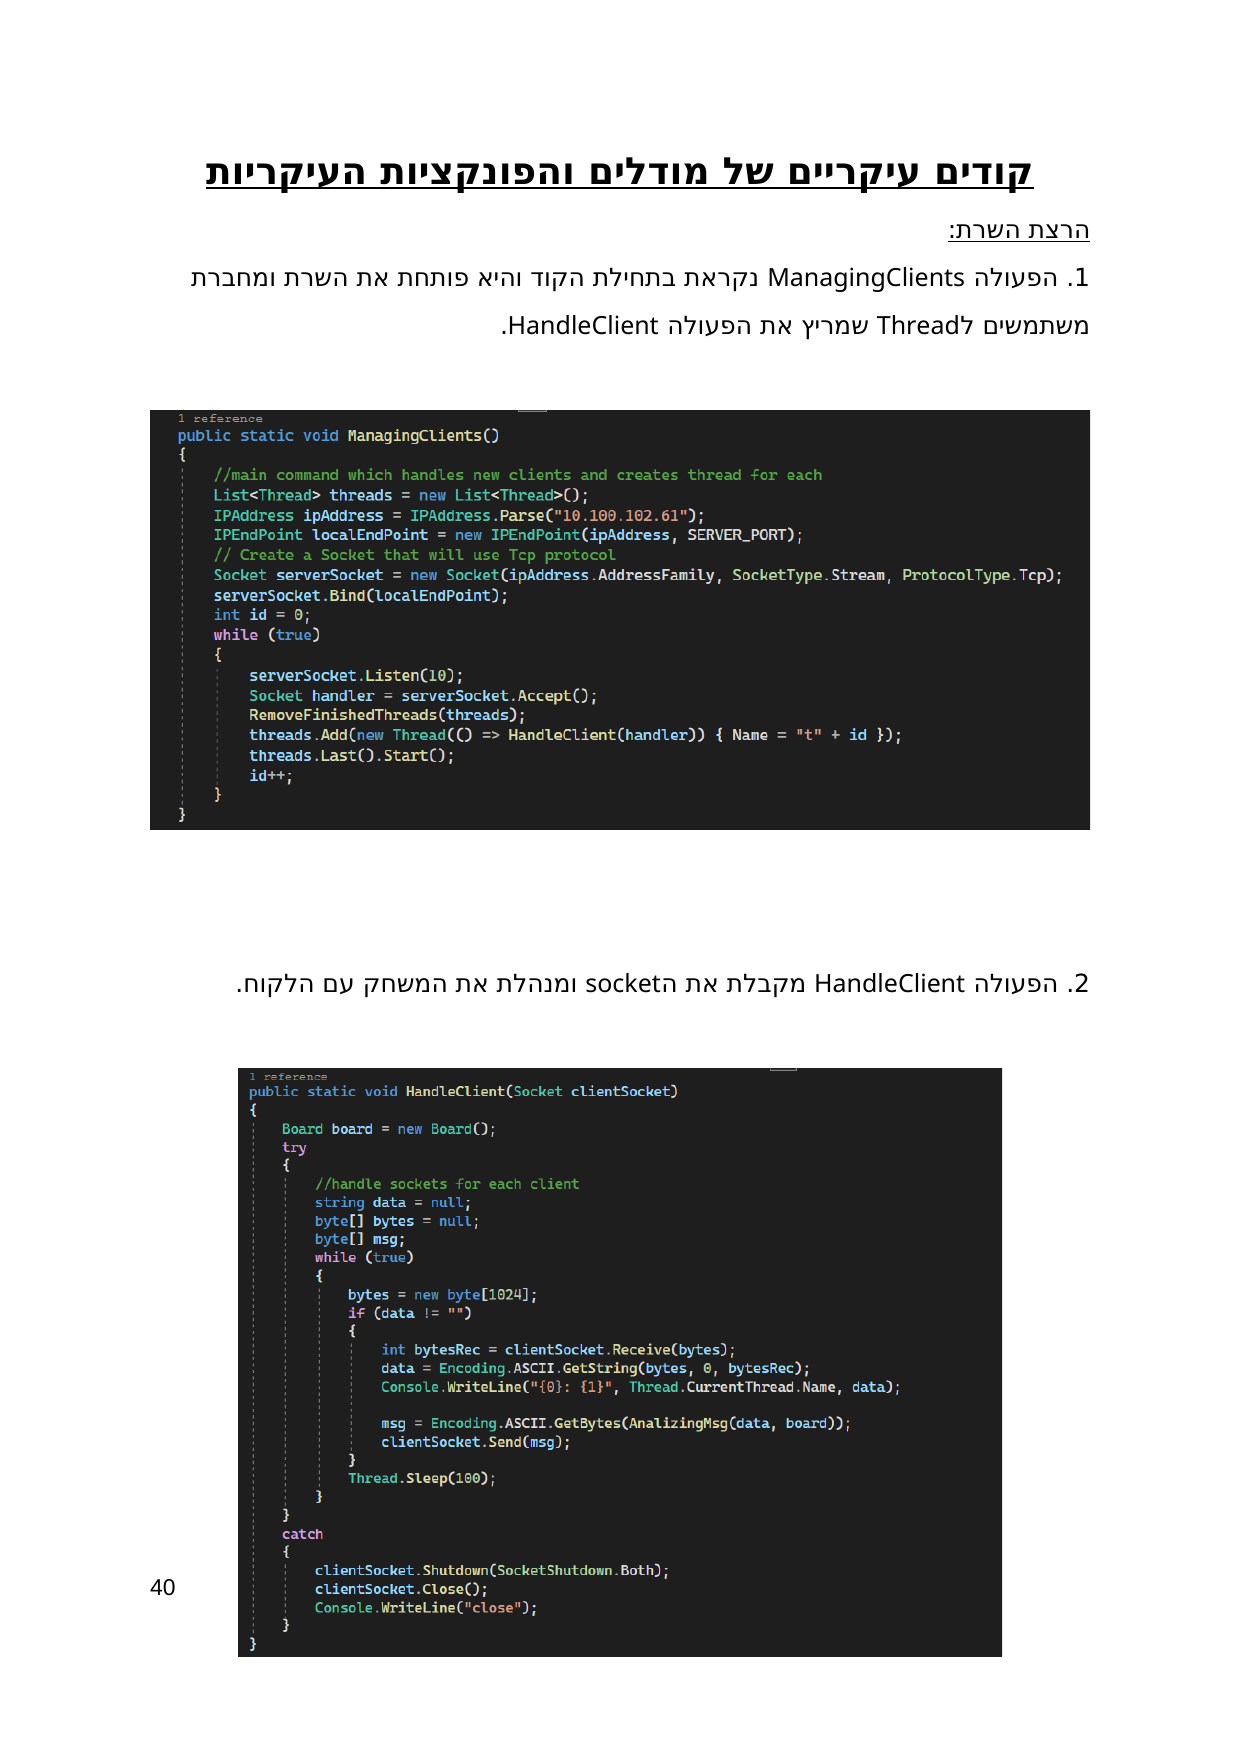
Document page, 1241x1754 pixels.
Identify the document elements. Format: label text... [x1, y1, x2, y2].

text 2. הפעולה HandleClient מקבלת את הsocket ומנהלת את המשחק עם הלקוח. [150, 966, 1090, 1000]
text קודים עיקריים של מודלים והפונקציות העיקריות [150, 150, 1090, 194]
picture [150, 410, 1091, 830]
text הרצת השרת: [150, 215, 1090, 244]
text 1. הפעולה ManagingClients נקראת בתחילת הקוד והיא פותחת את השרת ומחברת משתמשים לThread שמריץ את הפעולה HandleClient. [150, 259, 1090, 342]
picture [238, 1068, 1003, 1657]
